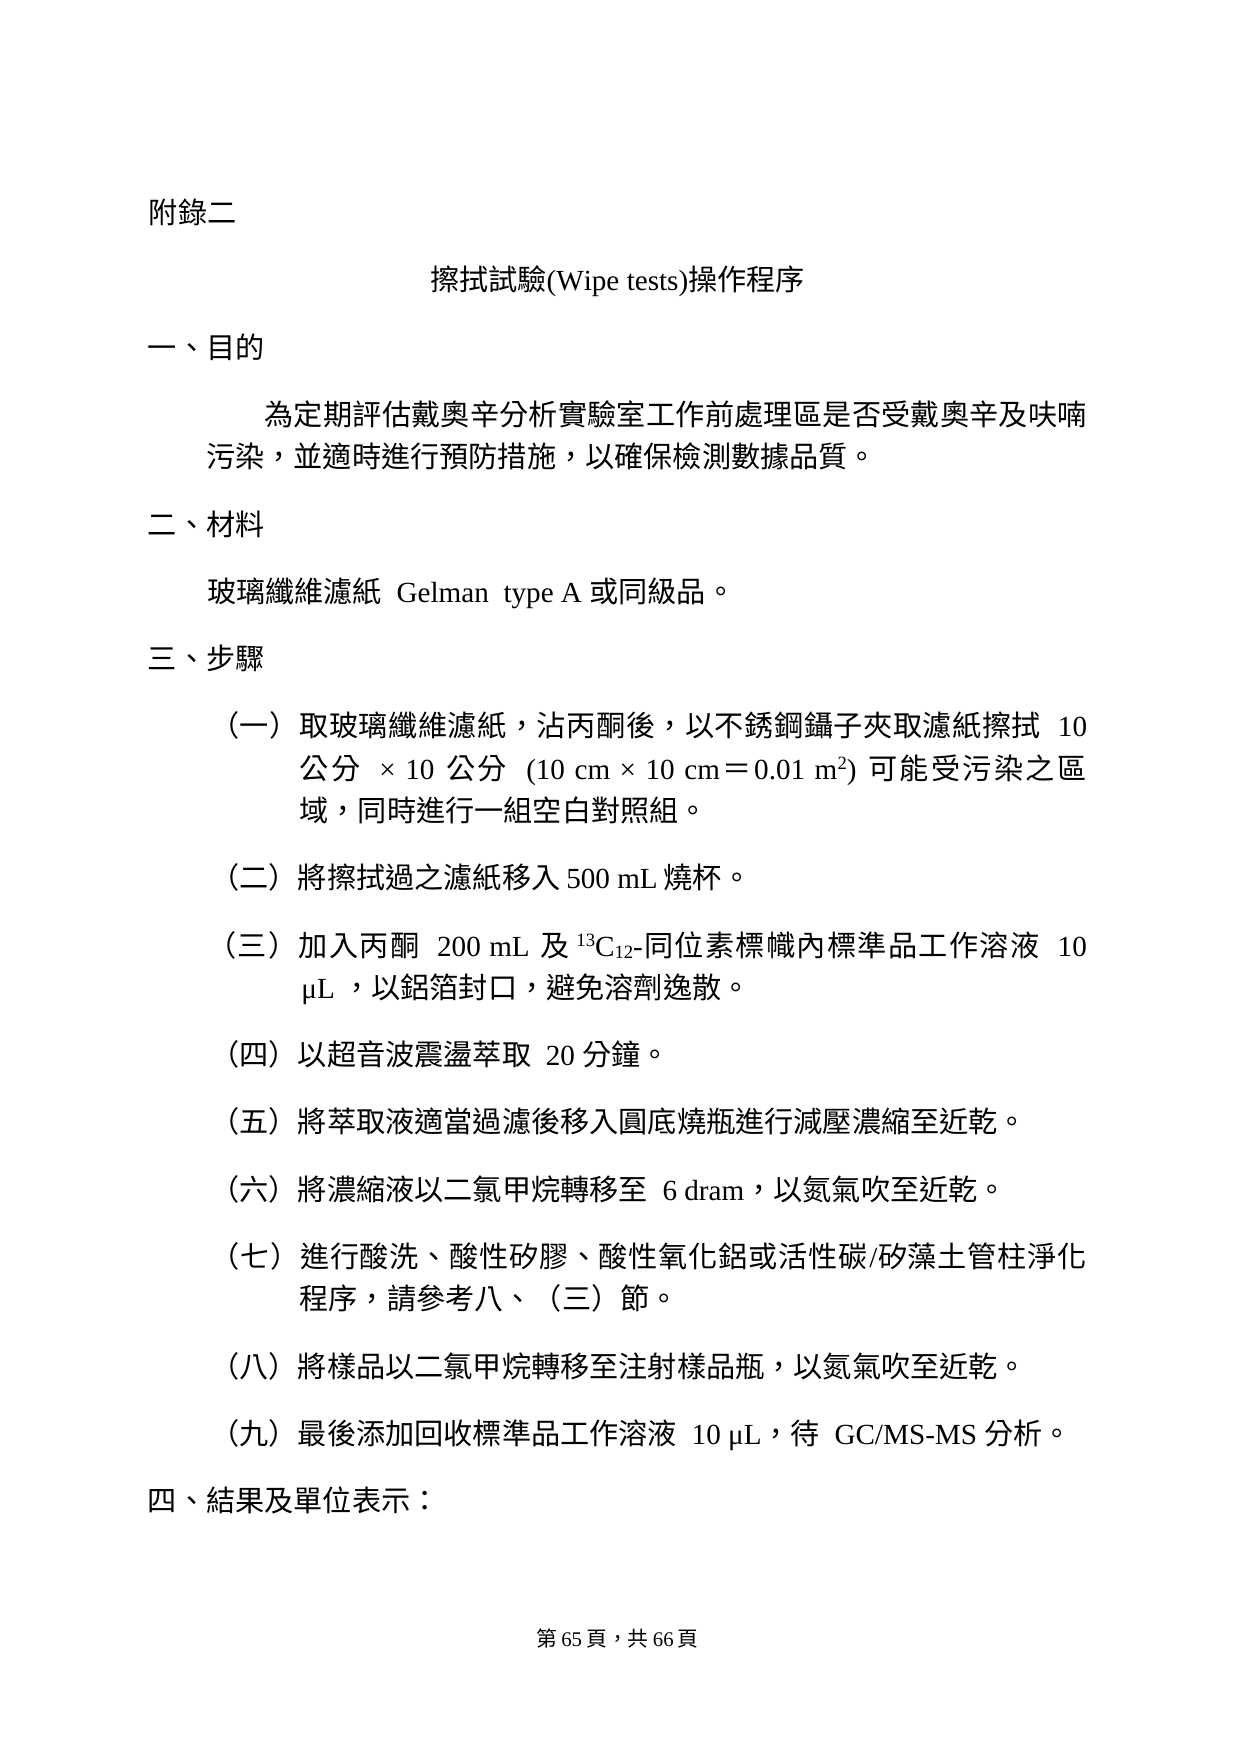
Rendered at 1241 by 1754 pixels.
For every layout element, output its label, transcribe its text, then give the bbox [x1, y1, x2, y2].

text （五）將萃取液適當過濾後移入圓底燒瓶進行減壓濃縮至近乾。 [210, 1099, 1087, 1141]
text 二、材料 [148, 501, 1087, 543]
text （二）將擦拭過之濾紙移入500 mL燒杯。 [210, 855, 1087, 897]
text （八）將樣品以二氯甲烷轉移至注射樣品瓶，以氮氣吹至近乾。 [210, 1343, 1087, 1386]
text 附錄二 [149, 190, 1087, 232]
text （三）加入丙酮 200 mL 及13C12-同位素標幟內標準品工作溶液 10 μL ，以鋁箔封口，避免溶劑逸散。 [207, 922, 1087, 1007]
text （九）最後添加回收標準品工作溶液 10 μL，待 GC/MS-MS 分析。 [210, 1411, 1087, 1453]
text （一）取玻璃纖維濾紙，沾丙酮後，以不銹鋼鑷子夾取濾紙擦拭 10 公分 × 10 公分 (10 cm × 10 cm＝0.01 m2) 可能受污染之區域，同時進行一組空白對照組。 [210, 703, 1087, 830]
text 四、結果及單位表示： [148, 1478, 1087, 1520]
text 擦拭試驗(Wipe tests)操作程序 [148, 257, 1087, 299]
text 三、步驟 [148, 636, 1087, 678]
text 玻璃纖維濾紙 Gelman type A 或同級品。 [148, 568, 1087, 611]
text 為定期評估戴奧辛分析實驗室工作前處理區是否受戴奧辛及呋喃污染，並適時進行預防措施，以確保檢測數據品質。 [206, 392, 1087, 476]
text （七）進行酸洗、酸性矽膠、酸性氧化鋁或活性碳/矽藻土管柱淨化程序，請參考八、（三）節。 [210, 1234, 1087, 1318]
text （四）以超音波震盪萃取 20 分鐘。 [210, 1032, 1087, 1074]
text 一、目的 [148, 324, 1087, 367]
text （六）將濃縮液以二氯甲烷轉移至 6 dram，以氮氣吹至近乾。 [210, 1166, 1087, 1209]
